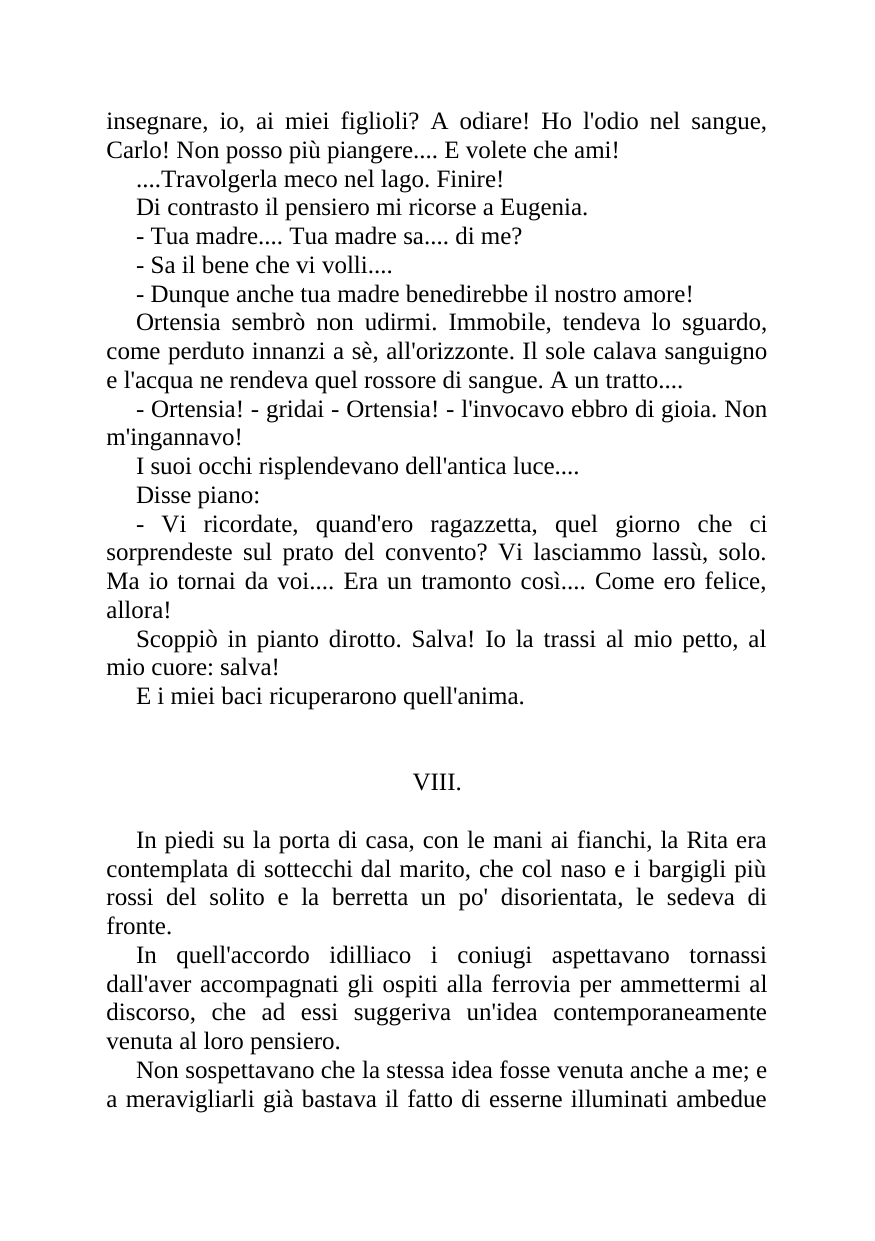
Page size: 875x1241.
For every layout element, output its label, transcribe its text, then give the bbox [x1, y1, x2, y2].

text - Sa il bene che vi volli.... [106, 250, 768, 279]
text ....Travolgerla meco nel lago. Finire! [106, 164, 768, 192]
text - Vi ricordate, quand'ero ragazzetta, quel giorno che ci sorprendeste sul prato del convento? Vi lasciammo lassù, solo. Ma io tornai da voi.... Era un tramonto così.... Come ero felice, allora! [106, 509, 768, 624]
text Disse piano: [106, 480, 768, 509]
text insegnare, io, ai miei figlioli? A odiare! Ho l'odio nel sangue, Carlo! Non posso più piangere.... E volete che ami! [106, 106, 768, 164]
text In quell'accordo idilliaco i coniugi aspettavano tornassi dall'aver accompagnati gli ospiti alla ferrovia per ammettermi al discorso, che ad essi suggeriva un'idea contemporaneamente venuta al loro pensiero. [106, 940, 768, 1055]
text VIII. [106, 767, 768, 796]
text - Ortensia! - gridai - Ortensia! - l'invocavo ebbro di gioia. Non m'ingannavo! [106, 394, 768, 451]
text In piedi su la porta di casa, con le mani ai fianchi, la Rita era contemplata di sottecchi dal marito, che col naso e i bargigli più rossi del solito e la berretta un po' disorientata, le sedeva di fronte. [106, 825, 768, 940]
text Di contrasto il pensiero mi ricorse a Eugenia. [106, 192, 768, 221]
text E i miei baci ricuperarono quell'anima. [106, 681, 768, 710]
text - Tua madre.... Tua madre sa.... di me? [106, 221, 768, 250]
text Ortensia sembrò non udirmi. Immobile, tendeva lo sguardo, come perduto innanzi a sè, all'orizzonte. Il sole calava sanguigno e l'acqua ne rendeva quel rossore di sangue. A un tratto.... [106, 307, 768, 394]
text Scoppiò in pianto dirotto. Salva! Io la trassi al mio petto, al mio cuore: salva! [106, 624, 768, 681]
text - Dunque anche tua madre benedirebbe il nostro amore! [106, 279, 768, 307]
text Non sospettavano che la stessa idea fosse venuta anche a me; e a meravigliarli già bastava il fatto di esserne illuminati ambedue [106, 1055, 768, 1112]
text I suoi occhi risplendevano dell'antica luce.... [106, 451, 768, 480]
